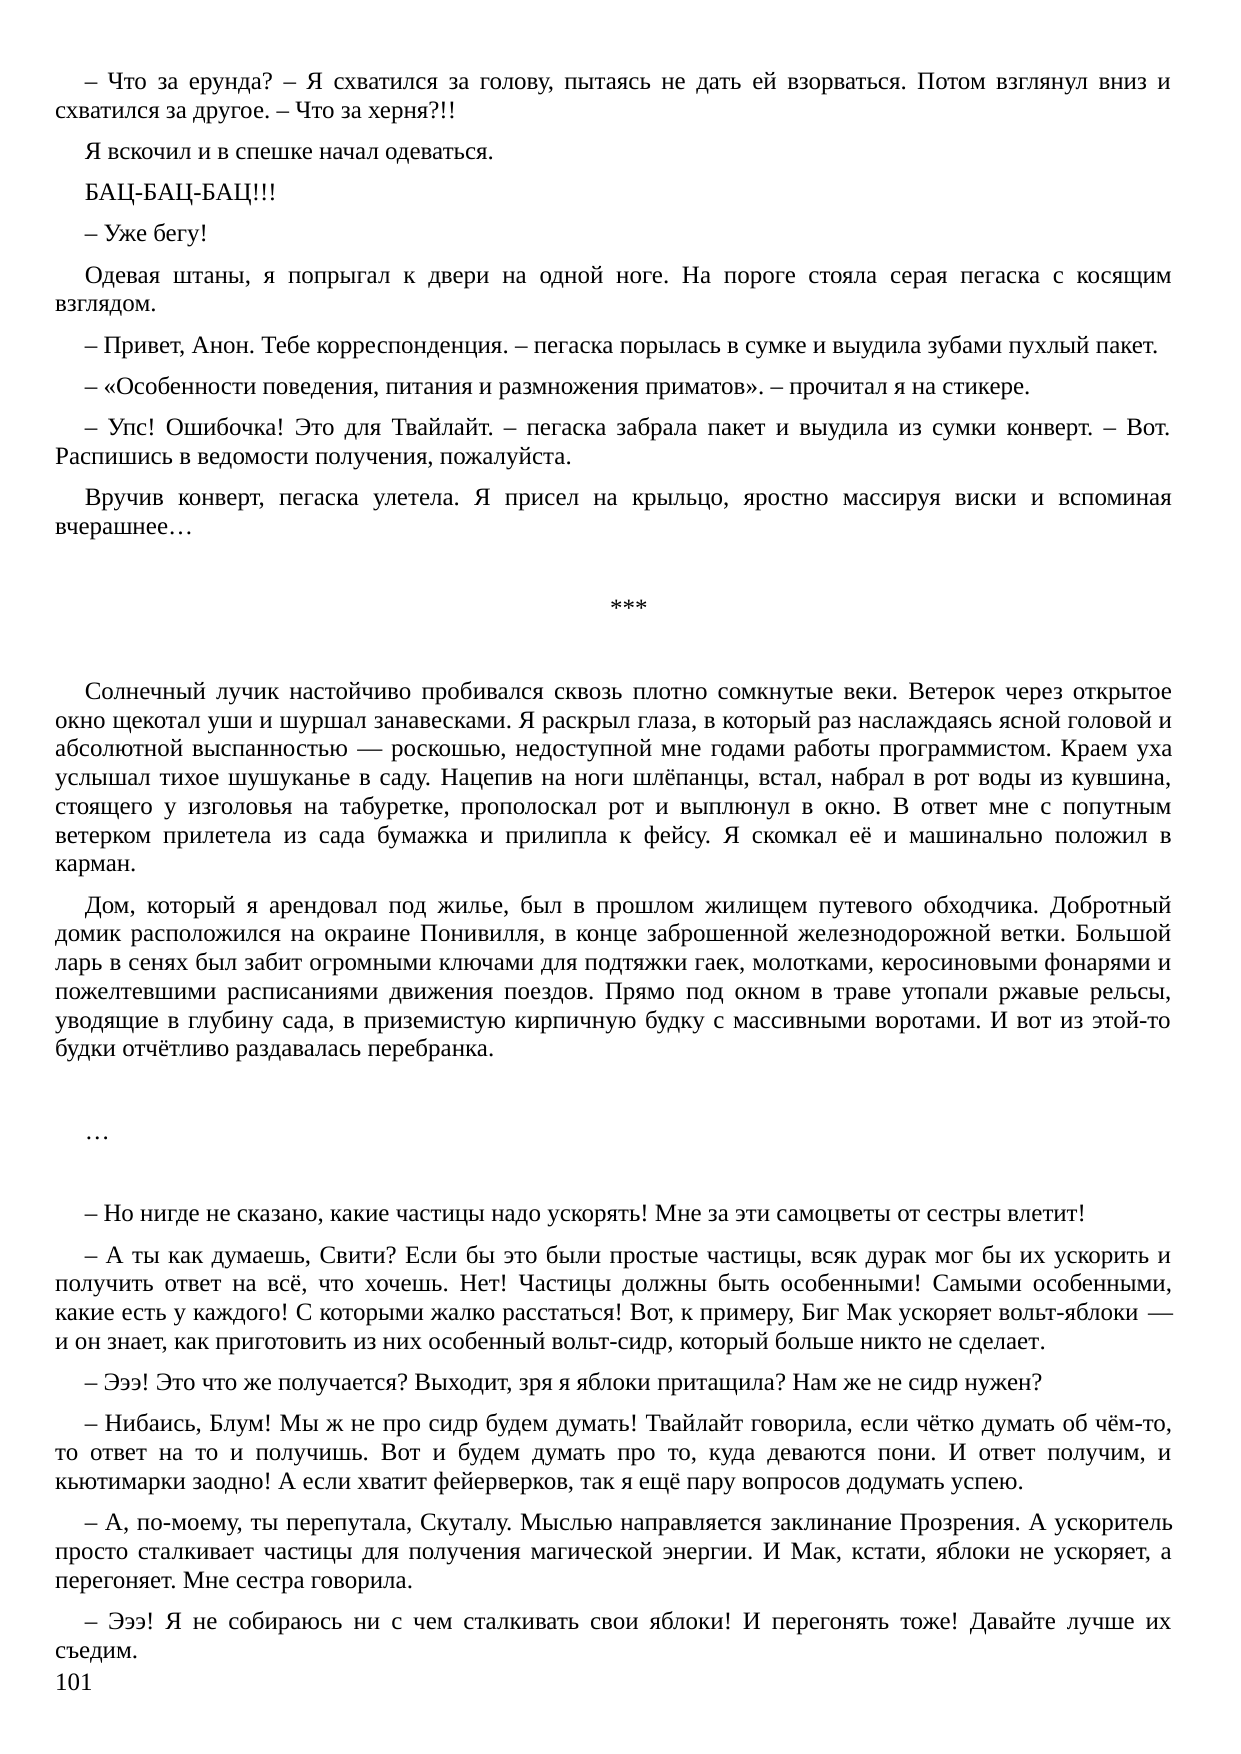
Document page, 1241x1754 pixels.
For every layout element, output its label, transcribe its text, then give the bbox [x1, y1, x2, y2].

text БАЦ-БАЦ-БАЦ!!! [55, 177, 1173, 206]
text Одевая штаны, я попрыгал к двери на одной ноге. На пороге стояла серая пегаска с косящим взглядом. [55, 260, 1173, 317]
text – Привет, Анон. Тебе корреспонденция. – пегаска порылась в сумке и выудила зубами пухлый пакет. [55, 330, 1173, 358]
text – Упс! Ошибочка! Это для Твайлайт. – пегаска забрала пакет и выудила из сумки конверт. – Вот. Распишись в ведомости получения, пожалуйста. [55, 412, 1173, 470]
text – Что за ерунда? – Я схватился за голову, пытаясь не дать ей взорваться. Потом взглянул вниз и схватился за другое. – Что за херня?!! [55, 66, 1173, 123]
text Солнечный лучик настойчиво пробивался сквозь плотно сомкнутые веки. Ветерок через открытое окно щекотал уши и шуршал занавесками. Я раскрыл глаза, в который раз наслаждаясь ясной головой и абсолютной выспанностью — роскошью, недоступной мне годами работы программистом. Краем уха услышал тихое шушуканье в саду. Нацепив на ноги шлёпанцы, встал, набрал в рот воды из кувшина, стоящего у изголовья на табуретке, прополоскал рот и выплюнул в окно. В ответ мне с попутным ветерком прилетела из сада бумажка и прилипла к фейсу. Я скомкал её и машинально положил в карман. [55, 676, 1173, 877]
text – А ты как думаешь, Свити? Если бы это были простые частицы, всяк дурак мог бы их ускорить и получить ответ на всё, что хочешь. Нет! Частицы должны быть особенными! Самыми особенными, какие есть у каждого! С которыми жалко расстаться! Вот, к примеру, Биг Мак ускоряет вольт-яблоки — и он знает, как приготовить из них особенный вольт-сидр, который больше никто не сделает. [55, 1240, 1173, 1355]
text Вручив конверт, пегаска улетела. Я присел на крыльцо, яростно массируя виски и вспоминая вчерашнее… [55, 482, 1173, 540]
text – Нибаись, Блум! Мы ж не про сидр будем думать! Твайлайт говорила, если чётко думать об чём-то, то ответ на то и получишь. Вот и будем думать про то, куда деваются пони. И ответ получим, и кьютимарки заодно! А если хватит фейерверков, так я ещё пару вопросов додумать успею. [55, 1408, 1173, 1495]
text *** [55, 593, 1173, 622]
text – Но нигде не сказано, какие частицы надо ускорять! Мне за эти самоцветы от сестры влетит! [55, 1198, 1173, 1227]
text – Эээ! Я не собираюсь ни с чем сталкивать свои яблоки! И перегонять тоже! Давайте лучше их съедим. [55, 1606, 1173, 1663]
text – А, по-моему, ты перепутала, Скуталу. Мыслью направляется заклинание Прозрения. А ускоритель просто сталкивает частицы для получения магической энергии. И Мак, кстати, яблоки не ускоряет, а перегоняет. Мне сестра говорила. [55, 1507, 1173, 1593]
text … [55, 1116, 1173, 1145]
text – «Особенности поведения, питания и размножения приматов». – прочитал я на стикере. [55, 371, 1173, 400]
text Дом, который я арендовал под жилье, был в прошлом жилищем путевого обходчика. Добротный домик расположился на окраине Понивилля, в конце заброшенной железнодорожной ветки. Большой ларь в сенях был забит огромными ключами для подтяжки гаек, молотками, керосиновыми фонарями и пожелтевшими расписаниями движения поездов. Прямо под окном в траве утопали ржавые рельсы, уводящие в глубину сада, в приземистую кирпичную будку с массивными воротами. И вот из этой-то будки отчётливо раздавалась перебранка. [55, 890, 1173, 1062]
text – Эээ! Это что же получается? Выходит, зря я яблоки притащила? Нам же не сидр нужен? [55, 1367, 1173, 1396]
text Я вскочил и в спешке начал одеваться. [55, 136, 1173, 165]
text – Уже бегу! [55, 218, 1173, 247]
